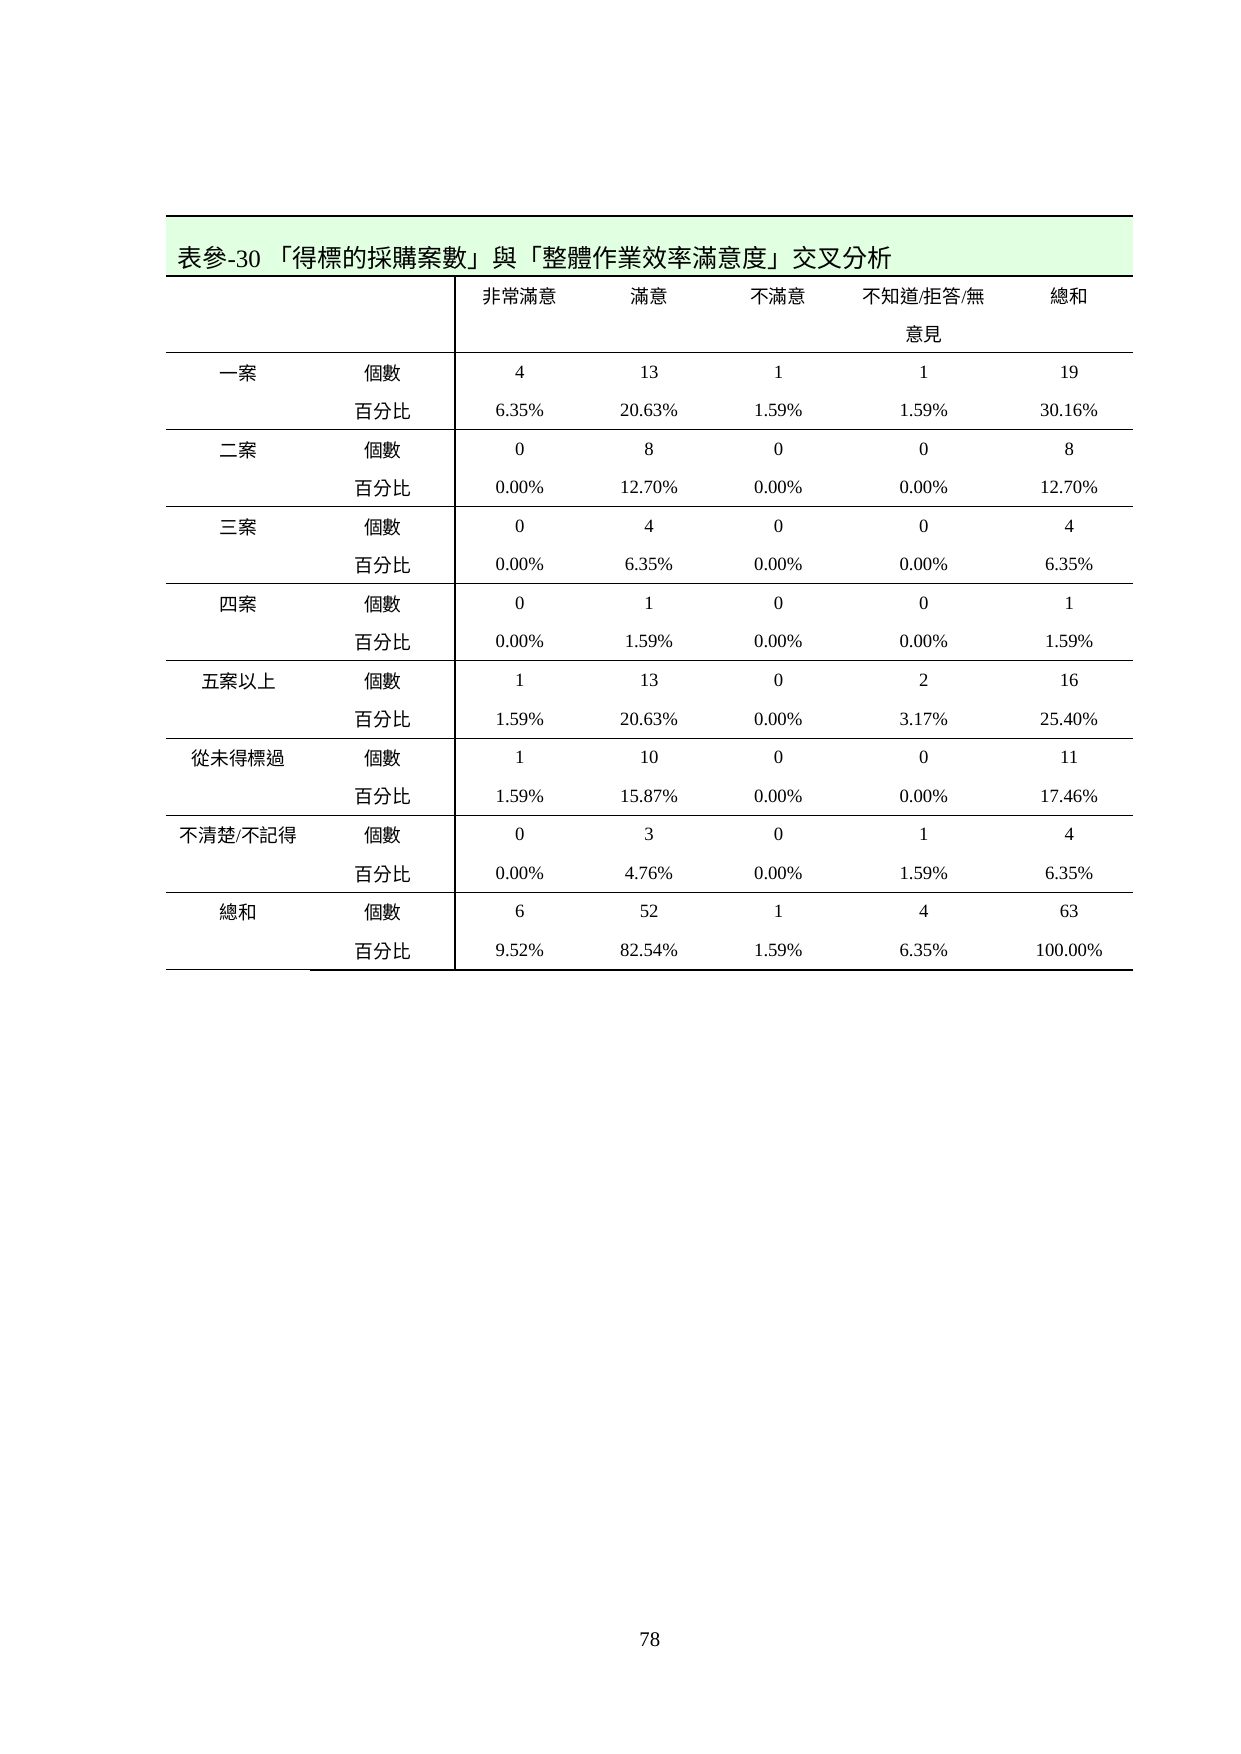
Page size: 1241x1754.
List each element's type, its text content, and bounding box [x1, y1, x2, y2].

table_cell 82.54% [584, 930, 713, 969]
table_cell 個數 [310, 739, 454, 776]
table_cell 6 [456, 893, 584, 930]
table_cell 52 [584, 893, 713, 930]
table_cell 百分比 [310, 391, 454, 429]
table_cell 0.00% [714, 468, 843, 506]
table_cell 百分比 [310, 699, 454, 737]
table_cell 0.00% [843, 776, 1004, 814]
table_cell 個數 [310, 353, 454, 391]
table_cell 不知道/拒答/無意見 [843, 277, 1004, 352]
table_cell 11 [1005, 739, 1133, 776]
table_cell 0.00% [843, 622, 1004, 660]
table_cell 三案 [166, 507, 310, 583]
table_cell 8 [584, 430, 713, 468]
table_cell 6.35% [456, 391, 584, 429]
table_cell 0.00% [456, 853, 584, 892]
table_cell 12.70% [584, 468, 713, 506]
table_cell 3.17% [843, 699, 1004, 737]
table_cell 9.52% [456, 930, 584, 969]
table_cell 4.76% [584, 853, 713, 892]
table_cell 1 [1005, 584, 1133, 622]
table_cell 6.35% [1005, 545, 1133, 583]
table_cell 6.35% [843, 930, 1004, 969]
table_cell 1.59% [843, 853, 1004, 892]
table_cell 非常滿意 [456, 277, 584, 352]
table_cell 個數 [310, 430, 454, 468]
table_cell 個數 [310, 661, 454, 699]
table_cell 20.63% [584, 699, 713, 737]
table_cell 1 [714, 893, 843, 930]
table_cell 百分比 [310, 853, 454, 892]
table_cell 不清楚/不記得 [166, 816, 310, 892]
table_cell 13 [584, 661, 713, 699]
table_cell 20.63% [584, 391, 713, 429]
table_cell 1 [843, 353, 1004, 391]
table_cell 0.00% [714, 545, 843, 583]
table_cell 0 [843, 584, 1004, 622]
table_cell 0.00% [456, 622, 584, 660]
table_cell 總和 [1005, 277, 1133, 352]
table_cell 30.16% [1005, 391, 1133, 429]
table_cell 0 [456, 430, 584, 468]
table_cell 4 [1005, 816, 1133, 853]
table_cell 個數 [310, 584, 454, 622]
table_cell 1.59% [843, 391, 1004, 429]
table_cell [166, 277, 310, 352]
table_cell 0.00% [714, 699, 843, 737]
table_cell 1.59% [584, 622, 713, 660]
table_cell 1 [584, 584, 713, 622]
table_cell 13 [584, 353, 713, 391]
table_cell 0.00% [456, 468, 584, 506]
table_cell 百分比 [310, 622, 454, 660]
table_cell 12.70% [1005, 468, 1133, 506]
table_cell 1.59% [714, 930, 843, 969]
table_cell 10 [584, 739, 713, 776]
table_cell 8 [1005, 430, 1133, 468]
table_cell 4 [843, 893, 1004, 930]
table_cell 0 [714, 739, 843, 776]
table_cell 百分比 [310, 776, 454, 814]
table_cell 1.59% [1005, 622, 1133, 660]
table_cell 從未得標過 [166, 739, 310, 814]
table_cell 0 [714, 661, 843, 699]
table_cell 17.46% [1005, 776, 1133, 814]
table_cell 0 [843, 430, 1004, 468]
table_cell 15.87% [584, 776, 713, 814]
table_cell 0 [714, 816, 843, 853]
table_cell 3 [584, 816, 713, 853]
table_cell 0 [456, 816, 584, 853]
table_cell 二案 [166, 430, 310, 506]
table_cell 個數 [310, 816, 454, 853]
table_cell 1.59% [714, 391, 843, 429]
table_cell 4 [584, 507, 713, 545]
table_cell 五案以上 [166, 661, 310, 737]
table_cell 百分比 [310, 930, 454, 969]
table_cell 0 [843, 507, 1004, 545]
table_cell [310, 277, 454, 352]
table_cell 0.00% [714, 622, 843, 660]
table_cell 0.00% [456, 545, 584, 583]
table_cell 1 [714, 353, 843, 391]
table_cell 0.00% [843, 545, 1004, 583]
table_cell 0 [714, 507, 843, 545]
table_cell 25.40% [1005, 699, 1133, 737]
table_cell 1.59% [456, 699, 584, 737]
table_cell 6.35% [584, 545, 713, 583]
table_cell 一案 [166, 353, 310, 429]
table_cell 16 [1005, 661, 1133, 699]
table_cell 0 [714, 430, 843, 468]
table_cell 0 [843, 739, 1004, 776]
table_cell 總和 [166, 893, 310, 969]
table_cell 6.35% [1005, 853, 1133, 892]
table_cell 63 [1005, 893, 1133, 930]
table_cell 四案 [166, 584, 310, 660]
table_cell 4 [456, 353, 584, 391]
table_cell 百分比 [310, 468, 454, 506]
table_header 表參-30 「得標的採購案數」與「整體作業效率滿意度」交叉分析 [166, 217, 1133, 275]
table_cell 個數 [310, 893, 454, 930]
table_cell 19 [1005, 353, 1133, 391]
table_cell 0.00% [843, 468, 1004, 506]
table_cell 0 [456, 584, 584, 622]
table_cell 個數 [310, 507, 454, 545]
table_cell 0.00% [714, 776, 843, 814]
table_cell 2 [843, 661, 1004, 699]
table_cell 1 [456, 739, 584, 776]
table_cell 4 [1005, 507, 1133, 545]
table_cell 1.59% [456, 776, 584, 814]
table_cell 1 [843, 816, 1004, 853]
table_cell 0 [456, 507, 584, 545]
table_cell 0.00% [714, 853, 843, 892]
table_cell 不滿意 [714, 277, 843, 352]
table_cell 百分比 [310, 545, 454, 583]
table_cell 滿意 [584, 277, 713, 352]
table_cell 0 [714, 584, 843, 622]
table_cell 100.00% [1005, 930, 1133, 969]
table_cell 1 [456, 661, 584, 699]
